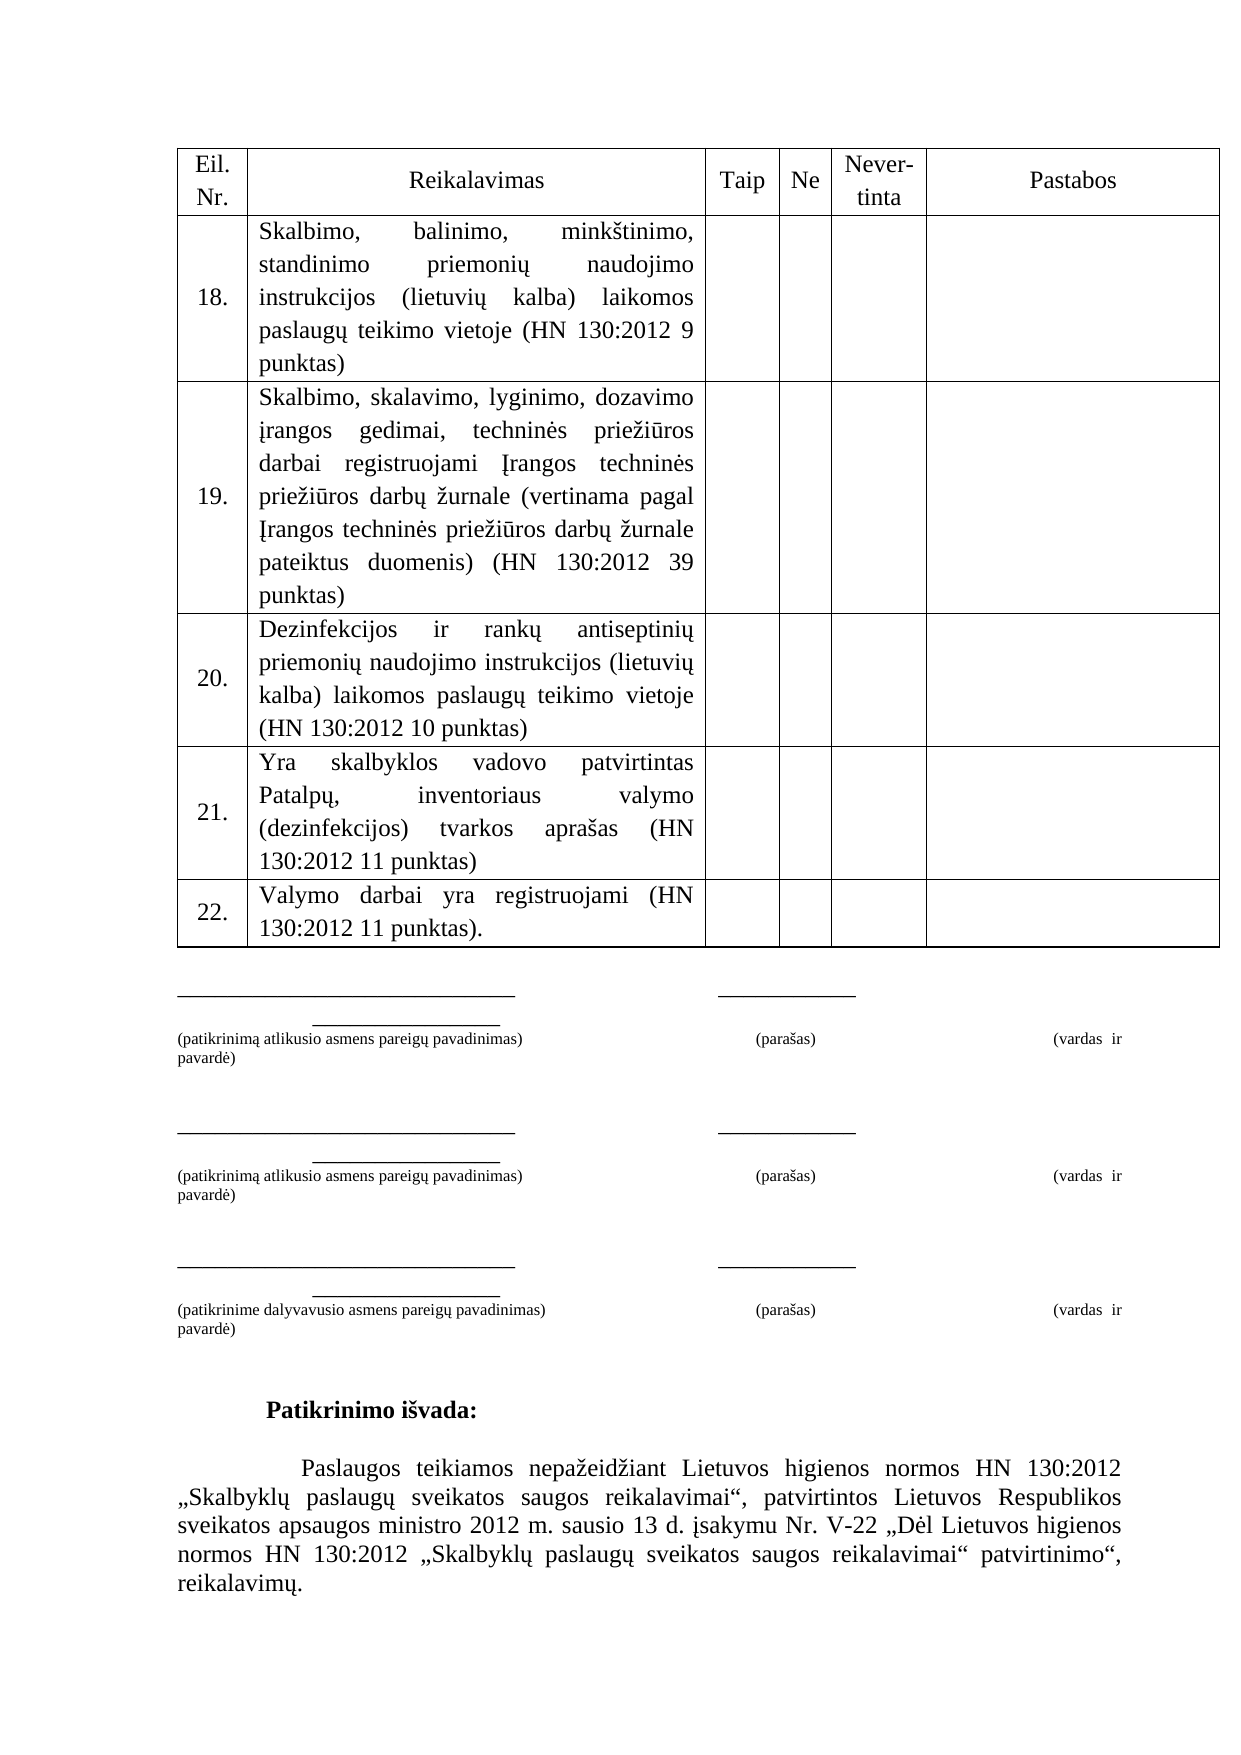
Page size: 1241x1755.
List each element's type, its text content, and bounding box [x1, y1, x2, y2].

table_cell [832, 216, 926, 381]
text ___________________________ ___________ _______________ [177, 1108, 1122, 1165]
table_cell [832, 747, 926, 879]
table_cell [780, 880, 831, 946]
table_cell [832, 880, 926, 946]
text ___________________________ ___________ _______________ [177, 1242, 1122, 1299]
table_cell [927, 880, 1219, 946]
text (patikrinime dalyvavusio asmens pareigų pavadinimas) (parašas) (vardas ir pavardė) [177, 1299, 1122, 1338]
table_cell [780, 747, 831, 879]
table_cell [927, 614, 1219, 746]
table_cell 18. [178, 216, 247, 381]
text (patikrinimą atlikusio asmens pareigų pavadinimas) (parašas) (vardas ir pavardė) [177, 1165, 1122, 1204]
table_cell 20. [178, 614, 247, 746]
table_header Taip [706, 149, 779, 215]
table_cell Dezinfekcijos ir rankų antiseptinių priemonių naudojimo instrukcijos (lietuvių kalba) laikomos paslaugų teikimo vietoje (HN 130:2012 10 punktas) [248, 614, 705, 746]
table_cell [706, 382, 779, 613]
table_cell [780, 382, 831, 613]
table_cell Skalbimo, balinimo, minkštinimo, standinimo priemonių naudojimo instrukcijos (lietuvių kalba) laikomos paslaugų teikimo vietoje (HN 130:2012 9 punktas) [248, 216, 705, 381]
table_header Reikalavimas [248, 149, 705, 215]
table_header Eil. Nr. [178, 149, 247, 215]
table_cell 22. [178, 880, 247, 946]
table_cell [927, 382, 1219, 613]
table_cell [927, 747, 1219, 879]
text  Paslaugos teikiamos nepažeidžiant Lietuvos higienos normos HN 130:2012 „Skalbyklų paslaugų sveikatos saugos reikalavimai“, patvirtintos Lietuvos Respublikos sveikatos apsaugos ministro 2012 m. sausio 13 d. įsakymu Nr. V-22 „Dėl Lietuvos higienos normos HN 130:2012 „Skalbyklų paslaugų sveikatos saugos reikalavimai“ patvirtinimo“, reikalavimų. [177, 1453, 1122, 1597]
table_cell Skalbimo, skalavimo, lyginimo, dozavimo įrangos gedimai, techninės priežiūros darbai registruojami Įrangos techninės priežiūros darbų žurnale (vertinama pagal Įrangos techninės priežiūros darbų žurnale pateiktus duomenis) (HN 130:2012 39 punktas) [248, 382, 705, 613]
table_cell [780, 614, 831, 746]
table_header Pastabos [927, 149, 1219, 215]
text ___________________________ ___________ _______________ [177, 971, 1122, 1029]
text Patikrinimo išvada: [177, 1395, 1122, 1424]
table_cell [706, 880, 779, 946]
table_cell Valymo darbai yra registruojami (HN 130:2012 11 punktas). [248, 880, 705, 946]
table_cell [780, 216, 831, 381]
table_cell [706, 614, 779, 746]
table_header Ne [780, 149, 831, 215]
table_cell 21. [178, 747, 247, 879]
table_cell 19. [178, 382, 247, 613]
table_cell Yra skalbyklos vadovo patvirtintas Patalpų, inventoriaus valymo (dezinfekcijos) tvarkos aprašas (HN 130:2012 11 punktas) [248, 747, 705, 879]
table_cell [832, 614, 926, 746]
text (patikrinimą atlikusio asmens pareigų pavadinimas) (parašas) (vardas ir pavardė) [177, 1029, 1122, 1067]
table_cell [832, 382, 926, 613]
table_header Never- tinta [832, 149, 926, 215]
table_cell [706, 216, 779, 381]
table_cell [927, 216, 1219, 381]
table_cell [706, 747, 779, 879]
